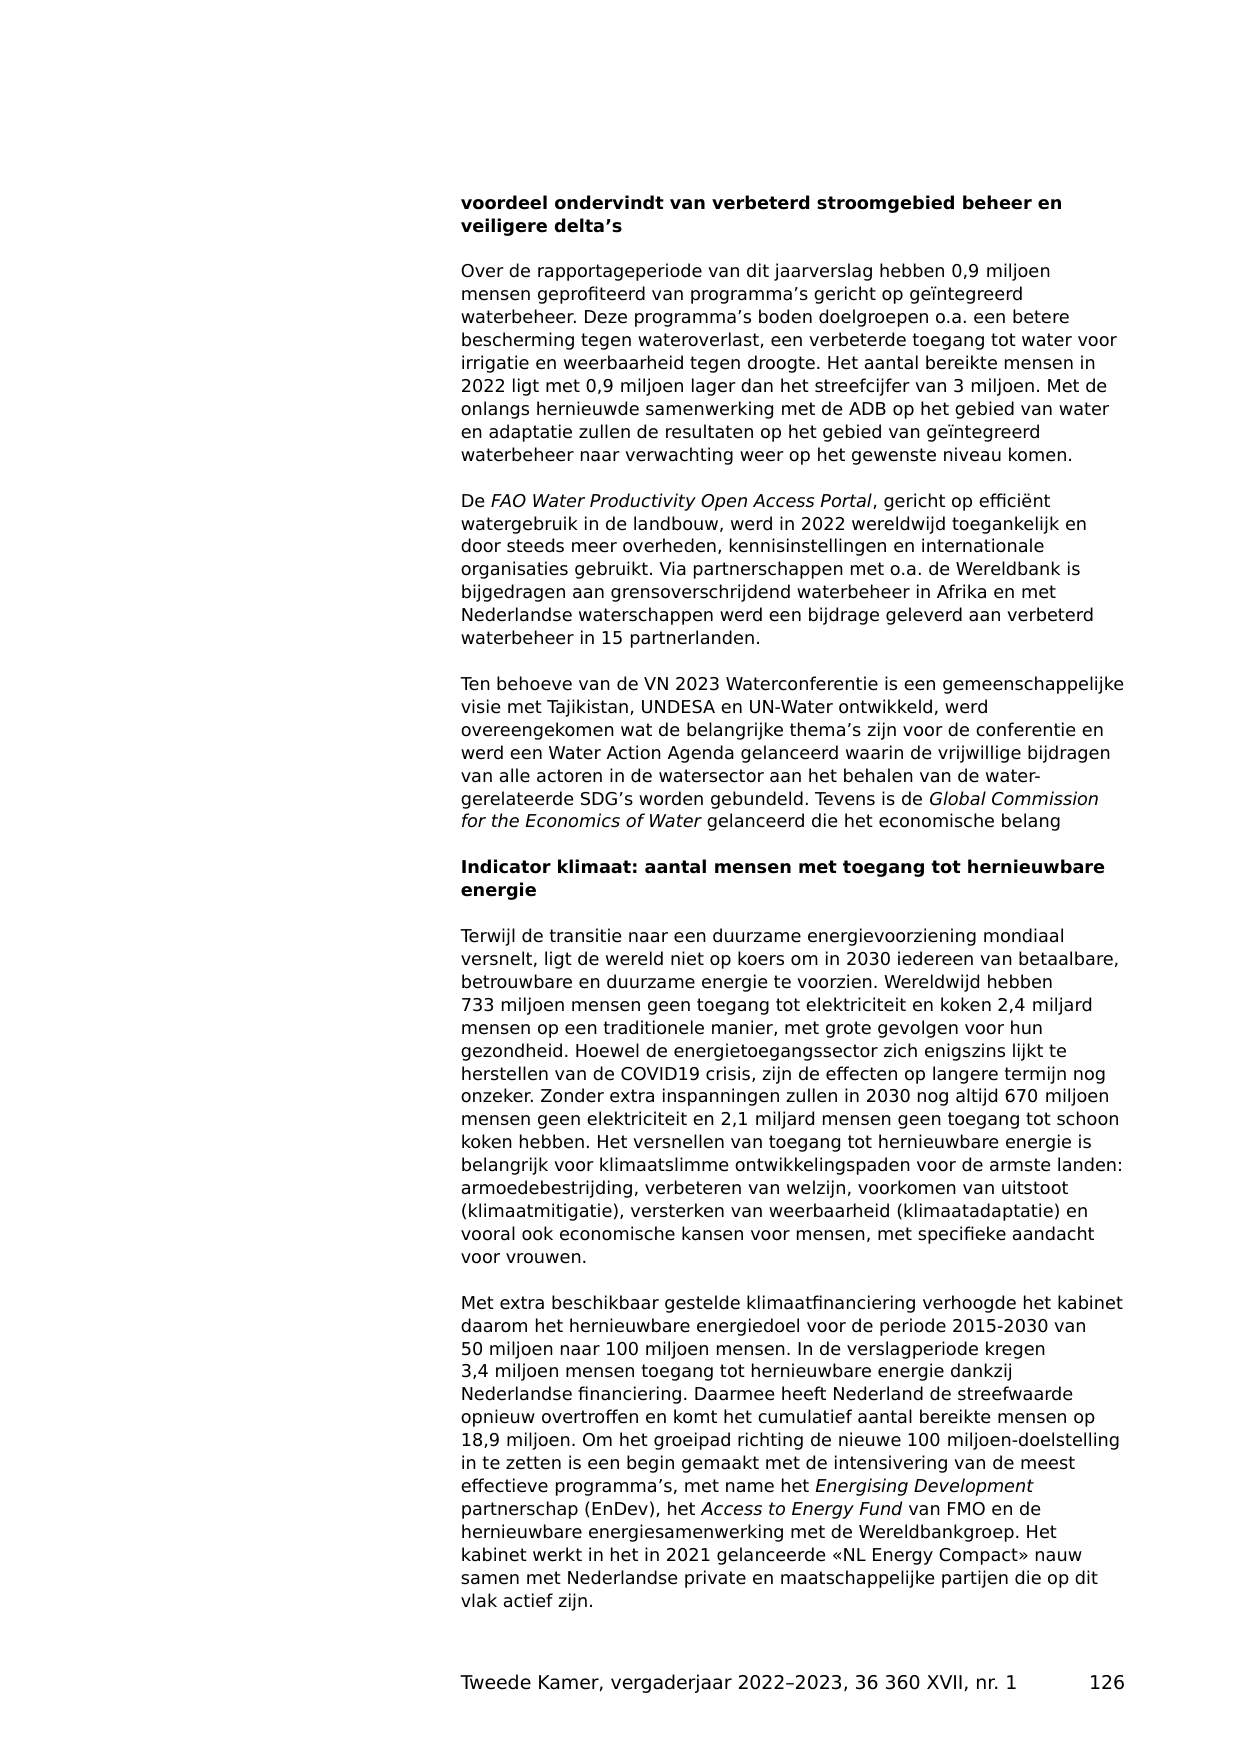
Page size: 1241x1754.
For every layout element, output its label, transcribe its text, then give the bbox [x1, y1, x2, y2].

text Ten behoeve van de VN 2023 Waterconferentie is een gemeenschappelijke visie met Tajikistan, UNDESA en UN-Water ontwikkeld, werd overeengekomen wat de belangrijke thema’s zijn voor de conferentie en werd een Water Action Agenda gelanceerd waarin de vrijwillige bijdragen van alle actoren in de watersector aan het behalen van de water-gerelateerde SDG’s worden gebundeld. Tevens is de Global Commission for the Economics of Water gelanceerd die het economische belang [461, 672, 1125, 832]
text Terwijl de transitie naar een duurzame energievoorziening mondiaal versnelt, ligt de wereld niet op koers om in 2030 iedereen van betaalbare, betrouwbare en duurzame energie te voorzien. Wereldwijd hebben 733 miljoen mensen geen toegang tot elektriciteit en koken 2,4 miljard mensen op een traditionele manier, met grote gevolgen voor hun gezondheid. Hoewel de energietoegangssector zich enigszins lijkt te herstellen van de COVID19 crisis, zijn de effecten op langere termijn nog onzeker. Zonder extra inspanningen zullen in 2030 nog altijd 670 miljoen mensen geen elektriciteit en 2,1 miljard mensen geen toegang tot schoon koken hebben. Het versnellen van toegang tot hernieuwbare energie is belangrijk voor klimaatslimme ontwikkelingspaden voor de armste landen: armoedebestrijding, verbeteren van welzijn, voorkomen van uitstoot (klimaatmitigatie), versterken van weerbaarheid (klimaatadaptatie) en vooral ook economische kansen voor mensen, met specifieke aandacht voor vrouwen. [461, 924, 1125, 1268]
text De FAO Water Productivity Open Access Portal, gericht op efficiënt watergebruik in de landbouw, werd in 2022 wereldwijd toegankelijk en door steeds meer overheden, kennisinstellingen en internationale organisaties gebruikt. Via partnerschappen met o.a. de Wereldbank is bijgedragen aan grensoverschrijdend waterbeheer in Afrika en met Nederlandse waterschappen werd een bijdrage geleverd aan verbeterd waterbeheer in 15 partnerlanden. [461, 489, 1125, 649]
text Met extra beschikbaar gestelde klimaatfinanciering verhoogde het kabinet daarom het hernieuwbare energiedoel voor de periode 2015-2030 van 50 miljoen naar 100 miljoen mensen. In de verslagperiode kregen 3,4 miljoen mensen toegang tot hernieuwbare energie dankzij Nederlandse financiering. Daarmee heeft Nederland de streefwaarde opnieuw overtroffen en komt het cumulatief aantal bereikte mensen op 18,9 miljoen. Om het groeipad richting de nieuwe 100 miljoen-doelstelling in te zetten is een begin gemaakt met de intensivering van de meest effectieve programma’s, met name het Energising Development partnerschap (EnDev), het Access to Energy Fund van FMO en de hernieuwbare energiesamenwerking met de Wereldbankgroep. Het kabinet werkt in het in 2021 gelanceerde «NL Energy Compact» nauw samen met Nederlandse private en maatschappelijke partijen die op dit vlak actief zijn. [461, 1291, 1125, 1612]
text Indicator klimaat: aantal mensen met toegang tot hernieuwbare energie [461, 855, 1125, 901]
text voordeel ondervindt van verbeterd stroomgebied beheer en veiligere delta’s [461, 191, 1125, 237]
text Over de rapportageperiode van dit jaarverslag hebben 0,9 miljoen mensen geprofiteerd van programma’s gericht op geïntegreerd waterbeheer. Deze programma’s boden doelgroepen o.a. een betere bescherming tegen wateroverlast, een verbeterde toegang tot water voor irrigatie en weerbaarheid tegen droogte. Het aantal bereikte mensen in 2022 ligt met 0,9 miljoen lager dan het streefcijfer van 3 miljoen. Met de onlangs hernieuwde samenwerking met de ADB op het gebied van water en adaptatie zullen de resultaten op het gebied van geïntegreerd waterbeheer naar verwachting weer op het gewenste niveau komen. [461, 259, 1125, 466]
